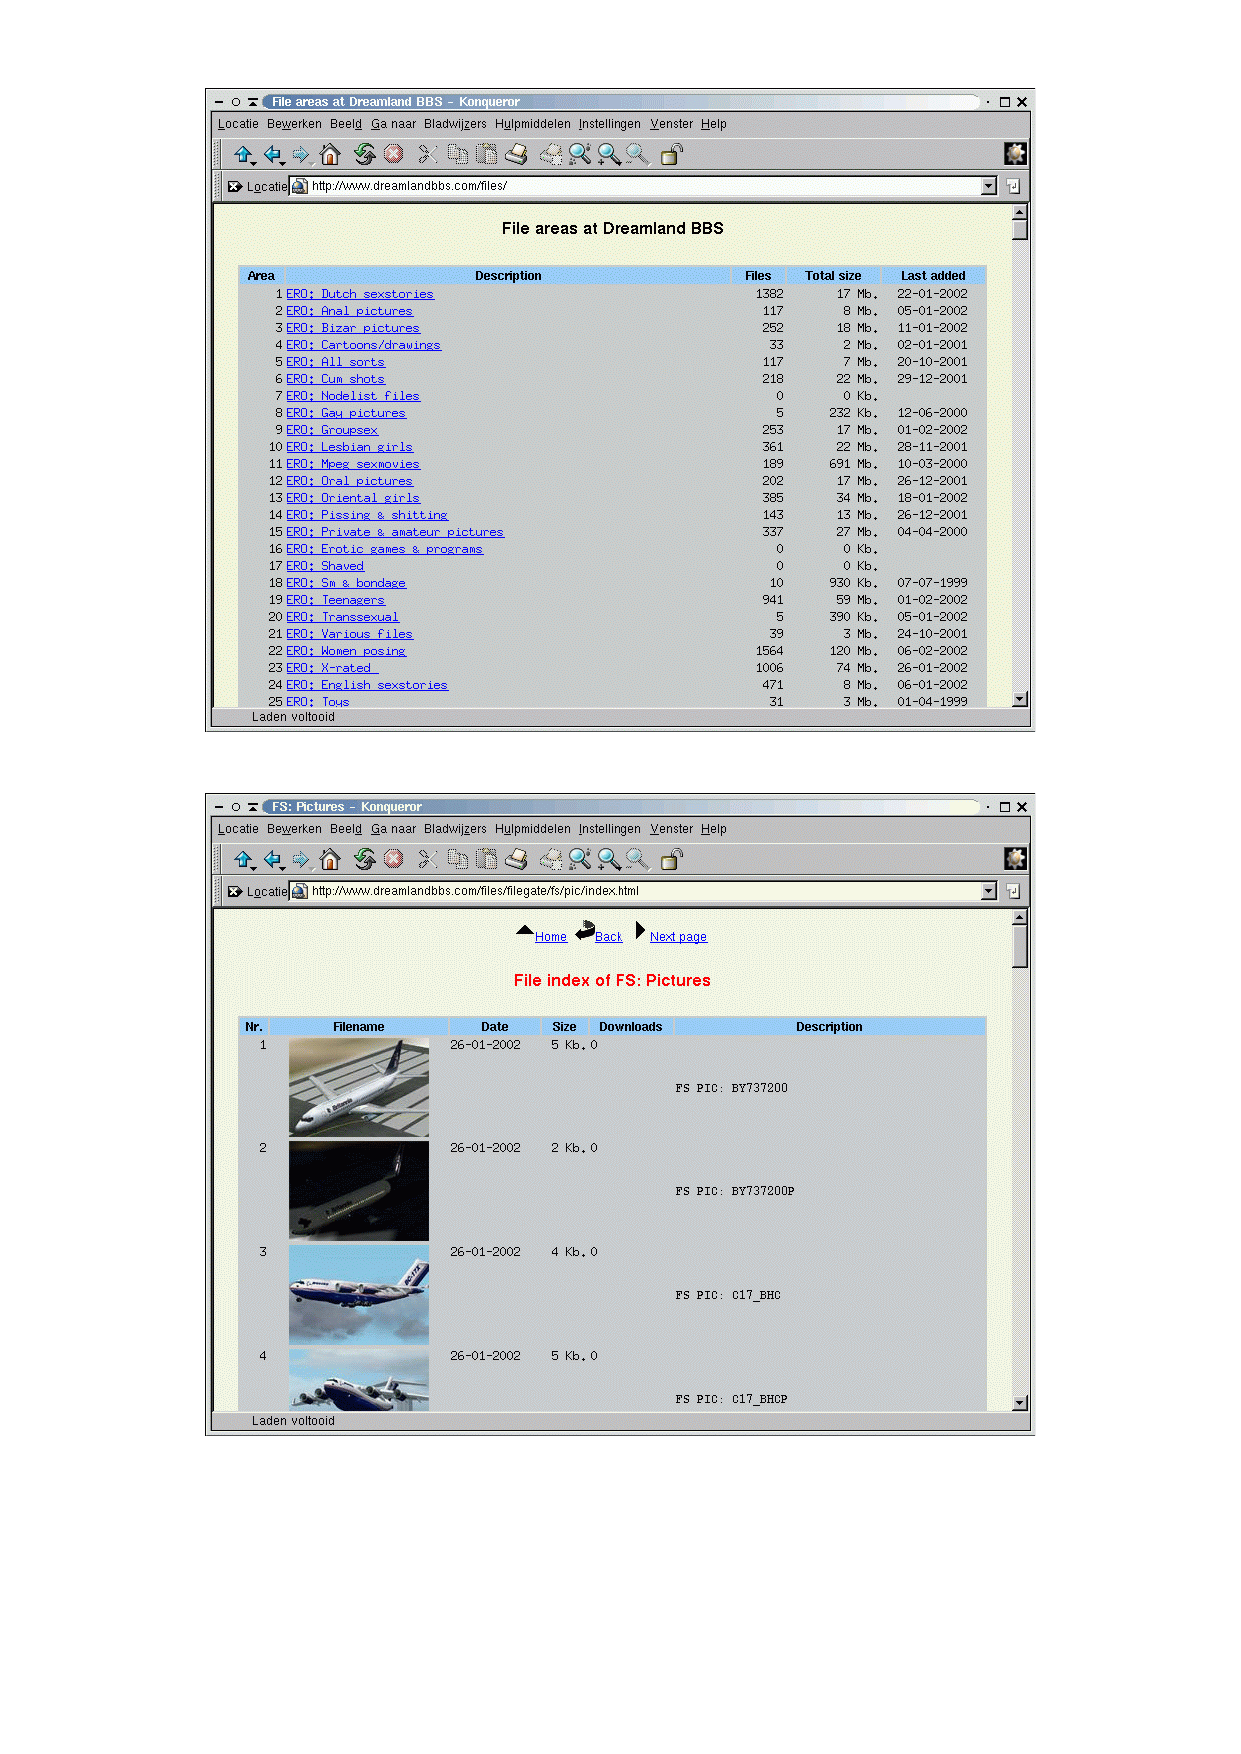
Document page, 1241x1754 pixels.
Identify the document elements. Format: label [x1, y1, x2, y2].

picture [205, 793, 1035, 1436]
picture [205, 88, 1035, 732]
